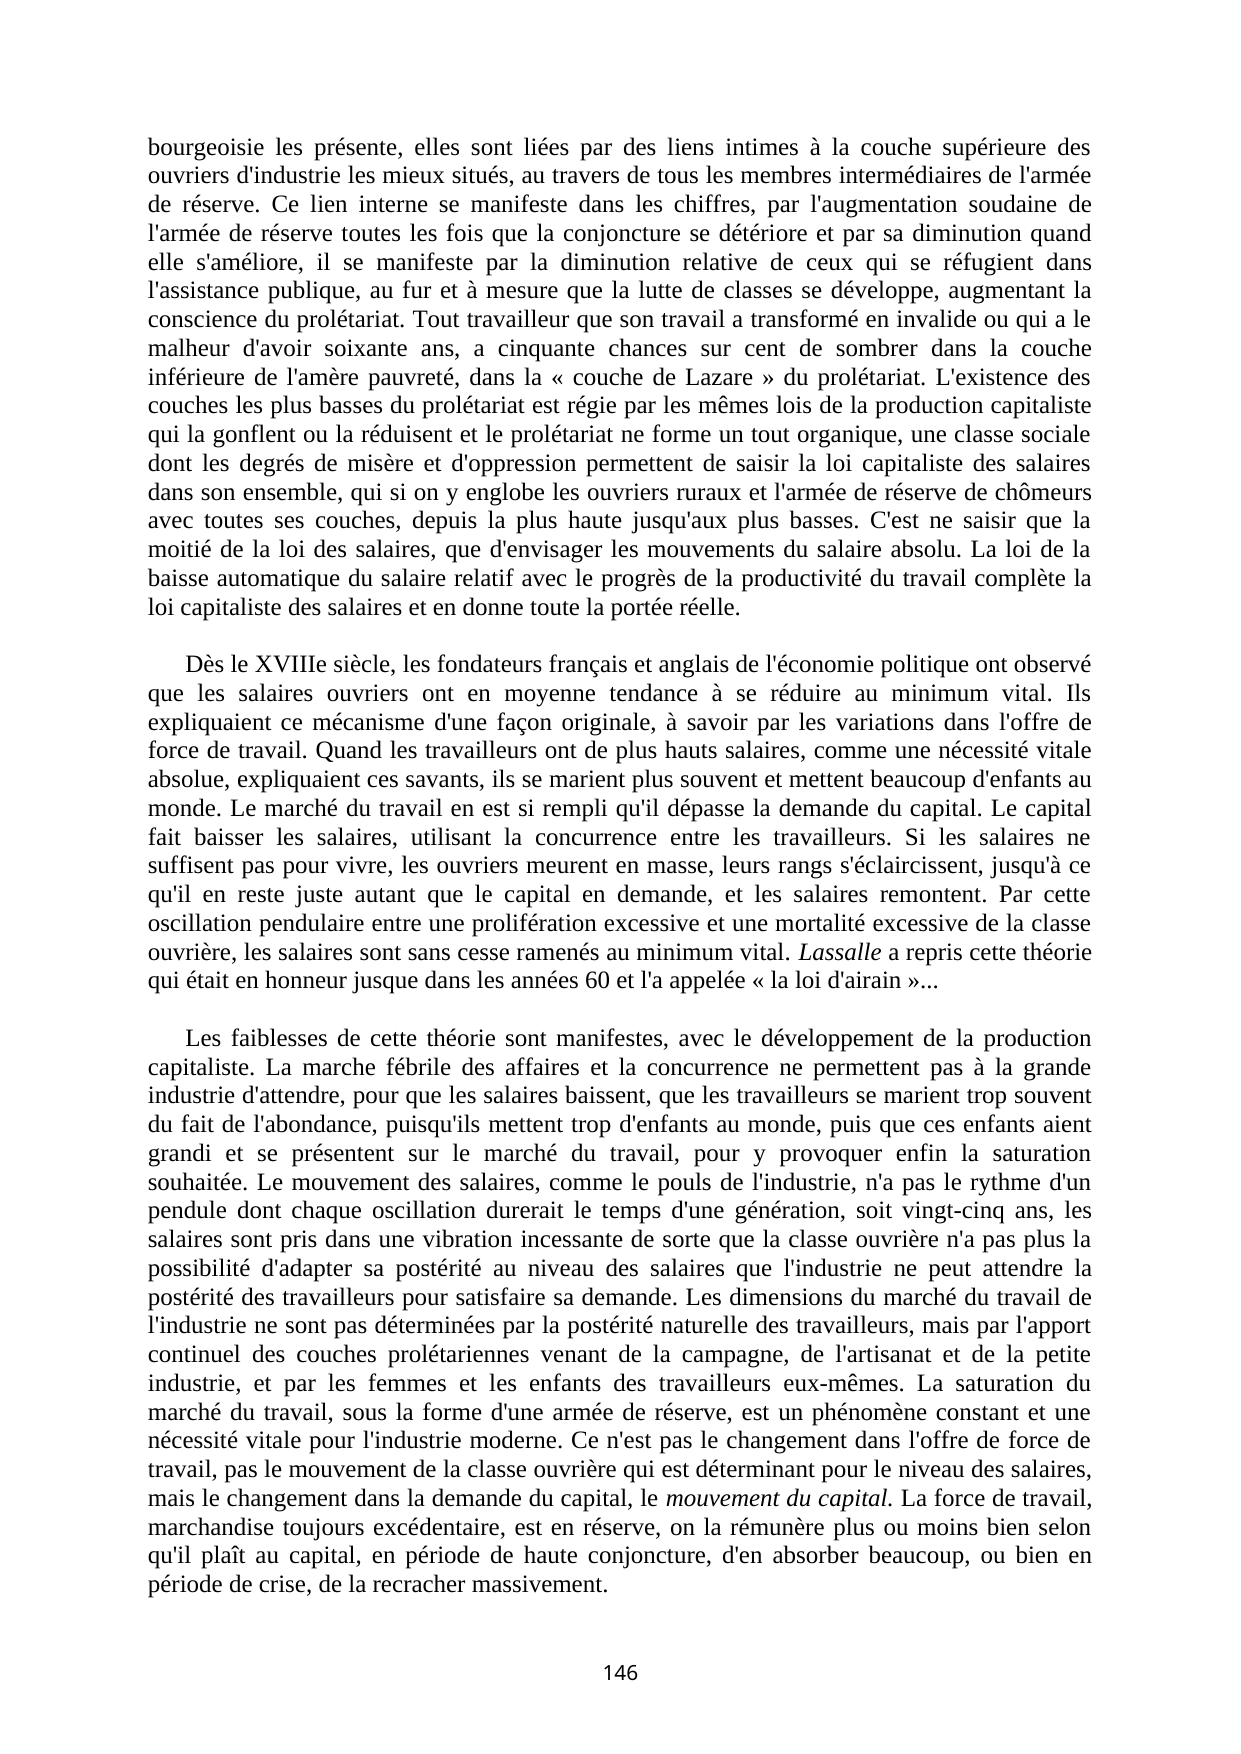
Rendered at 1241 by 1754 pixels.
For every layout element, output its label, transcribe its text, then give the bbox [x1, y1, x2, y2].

text Les faiblesses de cette théorie sont manifestes, avec le développement de la production capitaliste. La marche fébrile des affaires et la concurrence ne permettent pas à la grande industrie d'attendre, pour que les salaires baissent, que les travailleurs se marient trop souvent du fait de l'abondance, puisqu'ils mettent trop d'enfants au monde, puis que ces enfants aient grandi et se présentent sur le marché du travail, pour y provoquer enfin la saturation souhaitée. Le mouvement des salaires, comme le pouls de l'industrie, n'a pas le rythme d'un pendule dont chaque oscillation durerait le temps d'une génération, soit vingt-cinq ans, les salaires sont pris dans une vibration incessante de sorte que la classe ouvrière n'a pas plus la possibilité d'adapter sa posté­rité au niveau des salaires que l'industrie ne peut attendre la postérité des travailleurs pour satisfaire sa demande. Les dimensions du marché du travail de l'industrie ne sont pas déterminées par la postérité naturelle des travailleurs, mais par l'apport continuel des couches prolétariennes venant de la campagne, de l'artisanat et de la petite industrie, et par les femmes et les enfants des travailleurs eux-mêmes. La saturation du marché du travail, sous la forme d'une armée de réserve, est un phénomène constant et une nécessité vitale pour l'industrie moderne. Ce n'est pas le changement dans l'offre de force de travail, pas le mouvement de la classe ouvrière qui est déterminant pour le niveau des salaires, mais le changement dans la demande du capital, le mouvement du capital. La force de travail, marchandise toujours excé­den­taire, est en réserve, on la rémunère plus ou moins bien selon qu'il plaît au capital, en période de haute conjoncture, d'en absorber beaucoup, ou bien en période de crise, de la recracher massivement. [148, 1023, 1093, 1598]
text Dès le XVIIIe siècle, les fondateurs français et anglais de l'économie politique ont observé que les salaires ouvriers ont en moyenne tendance à se réduire au minimum vital. Ils expliquaient ce mécanisme d'une façon originale, à savoir par les variations dans l'offre de force de travail. Quand les travailleurs ont de plus hauts salaires, comme une nécessité vitale absolue, expliquaient ces savants, ils se marient plus souvent et mettent beaucoup d'enfants au monde. Le marché du travail en est si rempli qu'il dépasse la demande du capital. Le capital fait baisser les salaires, utilisant la concurrence entre les travailleurs. Si les salaires ne suffisent pas pour vivre, les ouvriers meurent en masse, leurs rangs s'éclaircissent, jusqu'à ce qu'il en reste juste autant que le capital en demande, et les salaires remontent. Par cette oscillation pendulaire entre une prolifération excessive et une mortalité excessive de la classe ouvrière, les salaires sont sans cesse ramenés au minimum vital. Lassalle a repris cette théorie qui était en honneur jusque dans les années 60 et l'a appelée « la loi d'airain »... [148, 649, 1093, 994]
text bourgeoisie les présente, elles sont liées par des liens intimes à la couche supérieure des ouvriers d'industrie les mieux situés, au travers de tous les membres intermédiaires de l'armée de réserve. Ce lien interne se manifeste dans les chiffres, par l'augmentation soudaine de l'armée de réserve toutes les fois que la conjoncture se détériore et par sa diminution quand elle s'améliore, il se manifeste par la diminution relative de ceux qui se réfugient dans l'assistance publique, au fur et à mesure que la lutte de classes se développe, augmentant la conscience du prolétariat. Tout travailleur que son travail a transformé en invalide ou qui a le malheur d'avoir soixante ans, a cinquante chances sur cent de sombrer dans la couche inférieure de l'amère pauvreté, dans la « couche de Lazare » du prolétariat. L'existence des couches les plus basses du prolétariat est régie par les mêmes lois de la production capitaliste qui la gonflent ou la réduisent et le prolétariat ne forme un tout organique, une classe sociale dont les degrés de misère et d'oppression permettent de saisir la loi capitaliste des salaires dans son ensemble, qui si on y englobe les ouvriers ruraux et l'armée de réserve de chômeurs avec toutes ses couches, depuis la plus haute jusqu'aux plus basses. C'est ne saisir que la moitié de la loi des salaires, que d'envisager les mouvements du salaire absolu. La loi de la baisse automatique du salaire relatif avec le progrès de la productivité du travail complète la loi capitaliste des salaires et en donne toute la portée réelle. [148, 132, 1093, 620]
